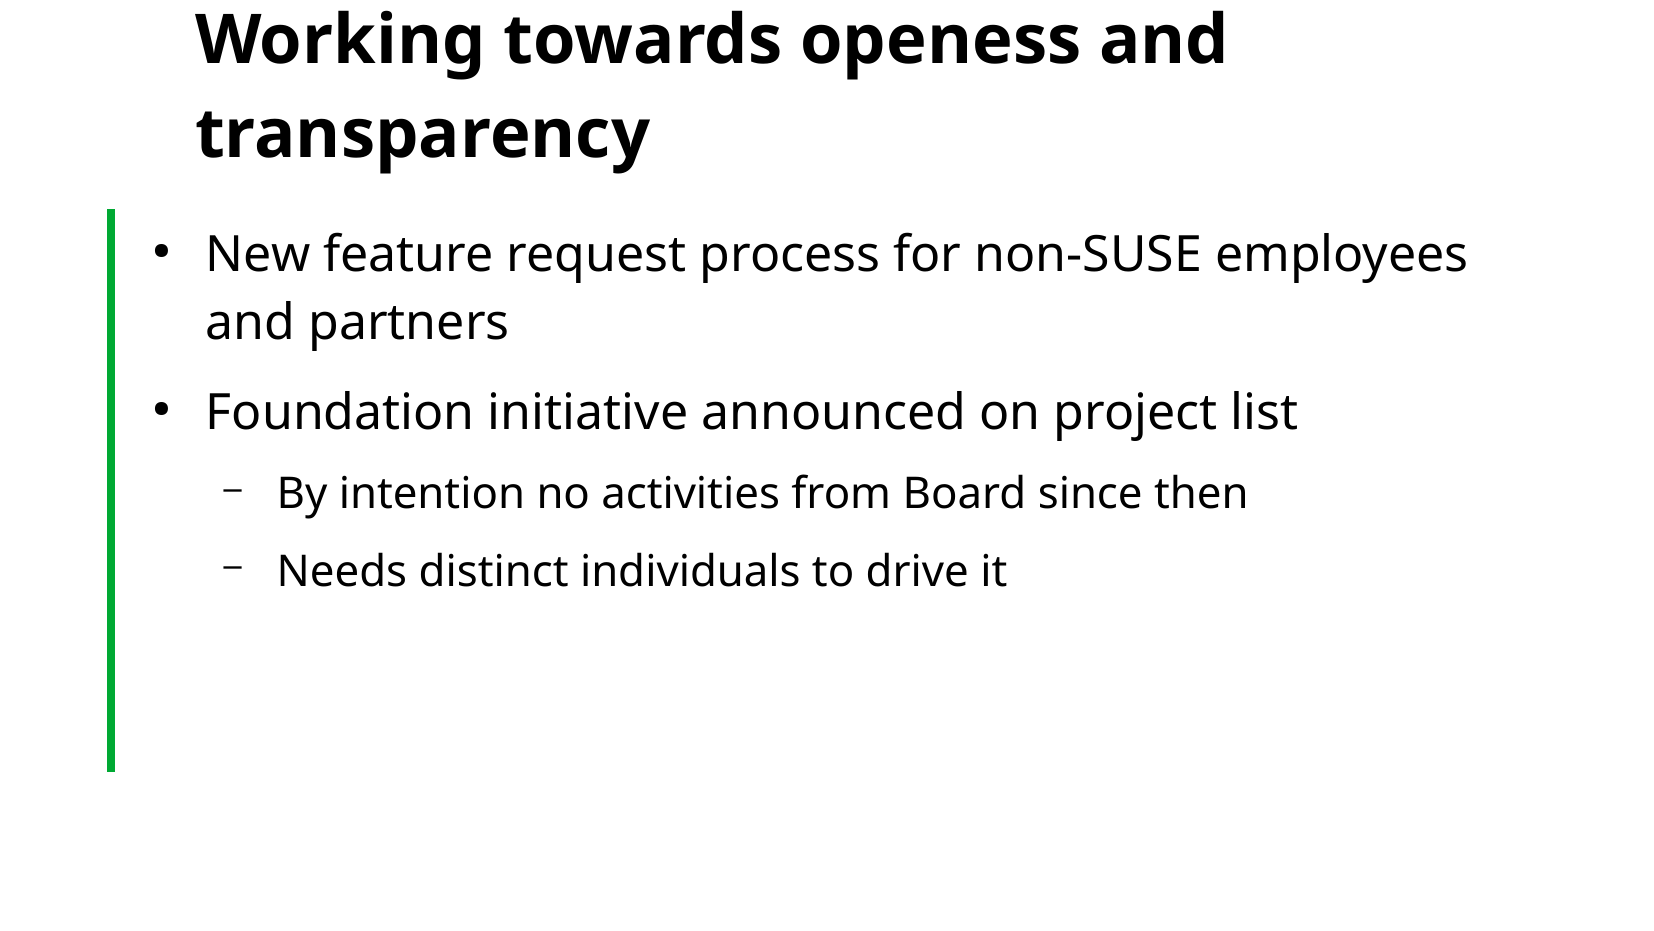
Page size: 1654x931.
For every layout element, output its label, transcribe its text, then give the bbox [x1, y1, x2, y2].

list New feature request process for non-SUSE employees and partners Foundation initiative announced on project list By intention no activities from Board since then Needs distinct individuals to drive it [135, 217, 1621, 758]
title Working towards openess and transparency [195, 6, 1621, 162]
